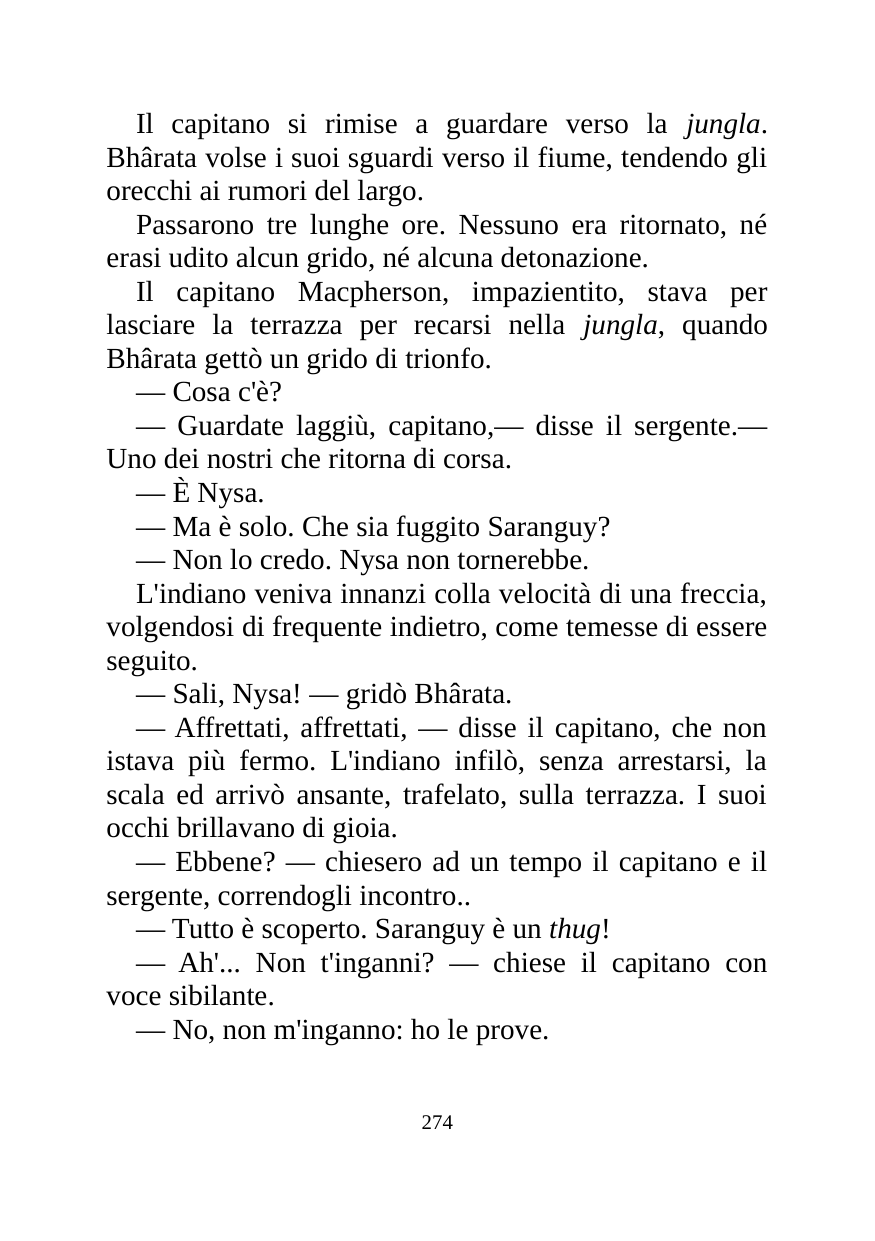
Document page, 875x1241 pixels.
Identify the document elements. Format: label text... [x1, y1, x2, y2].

text — Tutto è scoperto. Saranguy è un thug! [106, 911, 768, 945]
text — Ma è solo. Che sia fuggito Saranguy? [106, 509, 768, 542]
text — È Nysa. [106, 475, 768, 509]
text — Ah'... Non t'inganni? — chiese il capitano con voce sibilante. [106, 945, 768, 1012]
text — No, non m'inganno: ho le prove. [106, 1012, 768, 1045]
text — Ebbene? — chiesero ad un tempo il capitano e il sergente, correndogli incontro.. [106, 844, 768, 911]
text Il capitano si rimise a guardare verso la jungla. Bhârata volse i suoi sguardi verso il fiume, tendendo gli orecchi ai rumori del largo. [106, 106, 768, 207]
text L'indiano veniva innanzi colla velocità di una freccia, volgendosi di frequente indietro, come temesse di essere seguito. [106, 576, 768, 676]
text — Non lo credo. Nysa non tornerebbe. [106, 542, 768, 576]
text Passarono tre lunghe ore. Nessuno era ritornato, né erasi udito alcun grido, né alcuna detonazione. [106, 207, 768, 274]
text Il capitano Macpherson, impazientito, stava per lasciare la terrazza per recarsi nella jungla, quando Bhârata gettò un grido di trionfo. [106, 274, 768, 374]
text — Sali, Nysa! — gridò Bhârata. [106, 676, 768, 710]
text — Cosa c'è? [106, 374, 768, 408]
text — Affrettati, affrettati, — disse il capitano, che non istava più fermo. L'indiano infilò, senza arrestarsi, la scala ed arrivò ansante, trafelato, sulla terrazza. I suoi occhi brillavano di gioia. [106, 710, 768, 844]
text — Guardate laggiù, capitano,— disse il sergente.— Uno dei nostri che ritorna di corsa. [106, 408, 768, 475]
